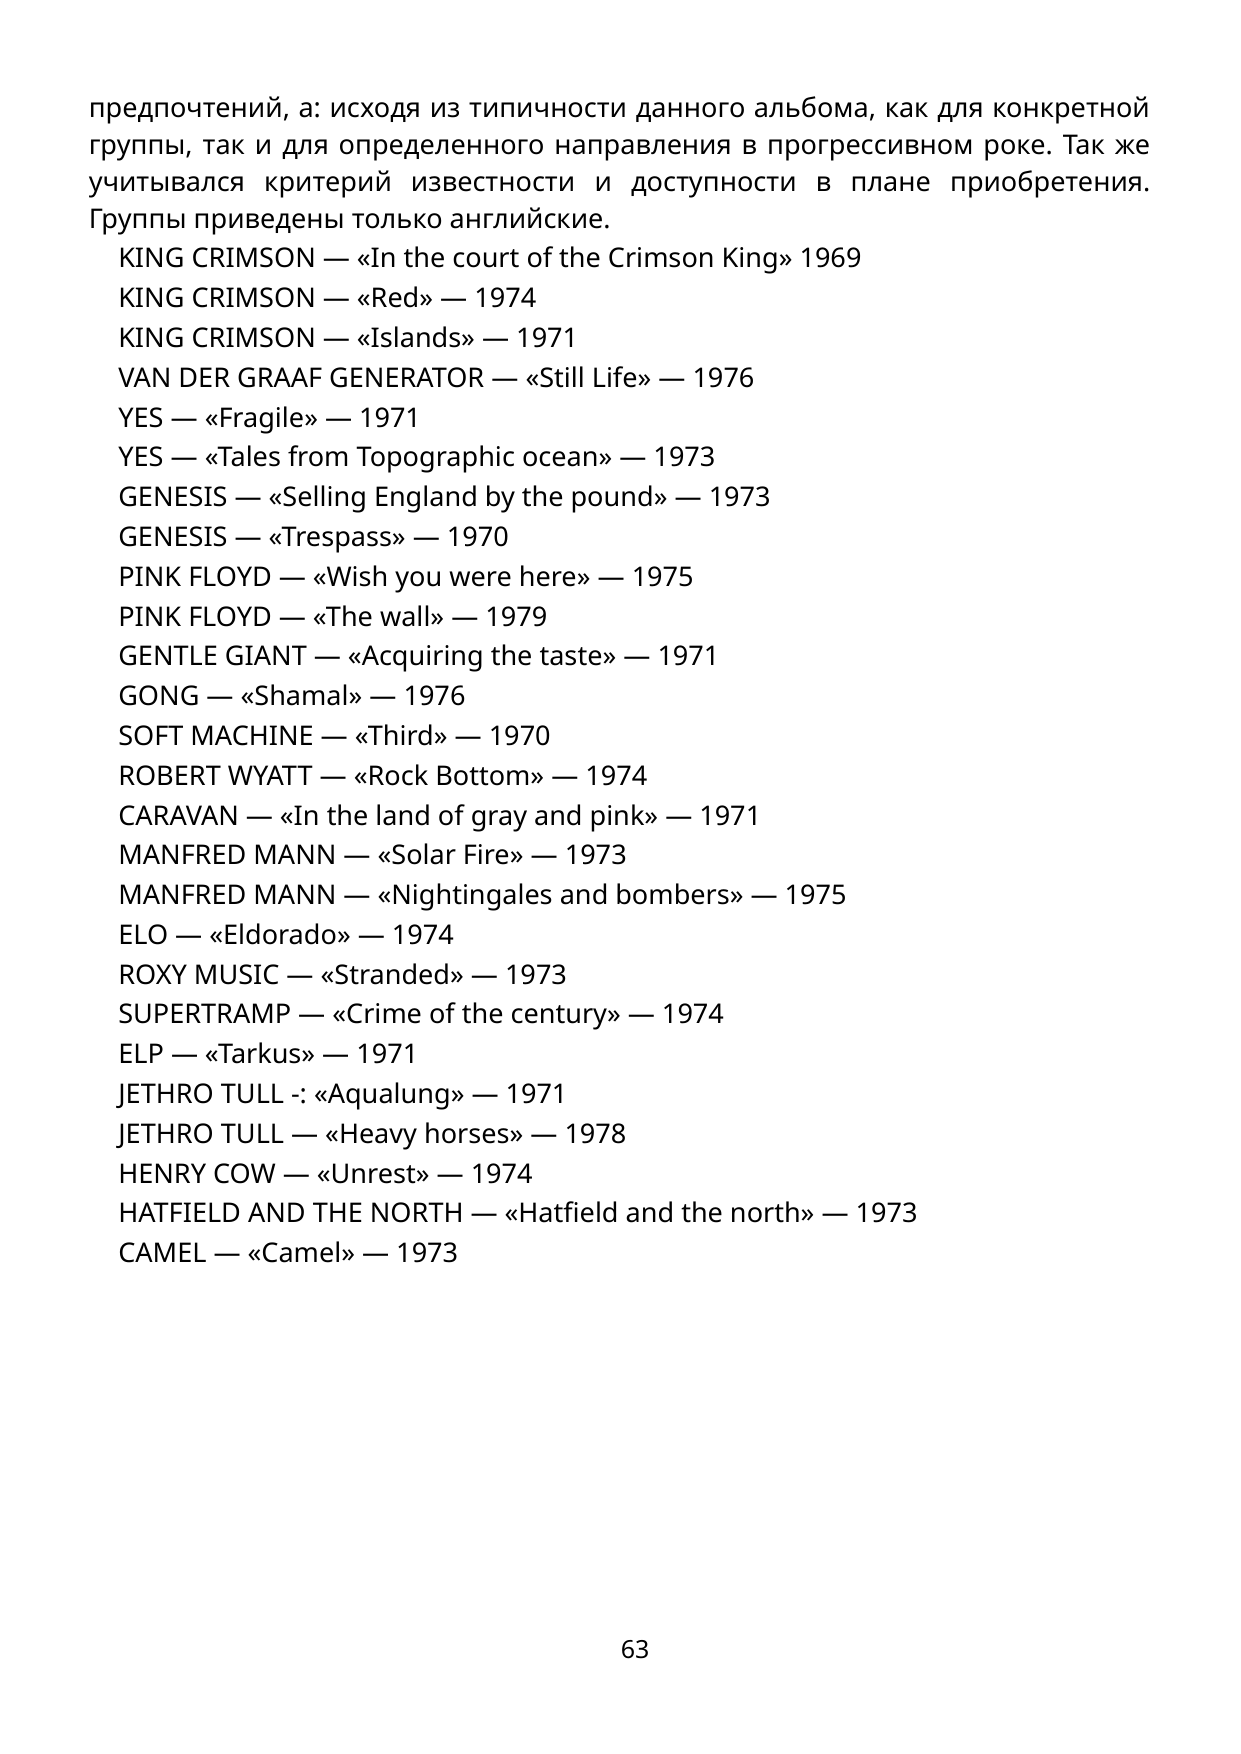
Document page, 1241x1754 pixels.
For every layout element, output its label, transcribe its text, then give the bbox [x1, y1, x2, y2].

text HENRY COW — «Unrest» — 1974 [88, 1154, 1152, 1191]
text ROBERT WYATT — «Rock Bottom» — 1974 [88, 756, 1152, 793]
text PINK FLOYD — «The wall» — 1979 [88, 597, 1152, 634]
text KING CRIMSON — «Islands» — 1971 [88, 318, 1152, 355]
text YES — «Tales from Topographic ocean» — 1973 [88, 438, 1152, 475]
text MANFRED MANN — «Solar Fire» — 1973 [88, 836, 1152, 873]
text CARAVAN — «In the land of gray and pink» — 1971 [88, 796, 1152, 833]
text GONG — «Shamal» — 1976 [88, 677, 1152, 713]
text JETHRO TULL — «Heavy horses» — 1978 [88, 1114, 1152, 1151]
text VAN DER GRAAF GENERATOR — «Still Life» — 1976 [88, 358, 1152, 395]
text MANFRED MANN — «Nightingales and bombers» — 1975 [88, 876, 1152, 912]
text SUPERTRAMP — «Crime of the century» — 1974 [88, 995, 1152, 1032]
text ELP — «Tarkus» — 1971 [88, 1035, 1152, 1072]
text ROXY MUSIC — «Stranded» — 1973 [88, 955, 1152, 992]
text PINK FLOYD — «Wish you were here» — 1975 [88, 557, 1152, 594]
text HATFIELD AND THE NORTH — «Hatfield and the north» — 1973 [88, 1194, 1152, 1231]
text предпочтений, а: исходя из типичности данного альбома, как для конкретной группы, так и для определенного направления в прогрессивном роке. Так же учитывался критерий известности и доступности в плане приобретения. Группы приведены только английские. [88, 88, 1152, 236]
text GENTLE GIANT — «Acquiring the taste» — 1971 [88, 637, 1152, 674]
text CAMEL — «Camel» — 1973 [88, 1234, 1152, 1271]
text SOFT MACHINE — «Third» — 1970 [88, 716, 1152, 753]
text KING CRIMSON — «Red» — 1974 [88, 279, 1152, 316]
text KING CRIMSON — «In the court of the Crimson King» 1969 [88, 239, 1152, 276]
text ELO — «Eldorado» — 1974 [88, 915, 1152, 952]
text GENESIS — «Selling England by the pound» — 1973 [88, 478, 1152, 514]
text YES — «Fragile» — 1971 [88, 398, 1152, 435]
text GENESIS — «Trespass» — 1970 [88, 517, 1152, 554]
text JETHRO TULL -: «Aqualung» — 1971 [88, 1074, 1152, 1111]
